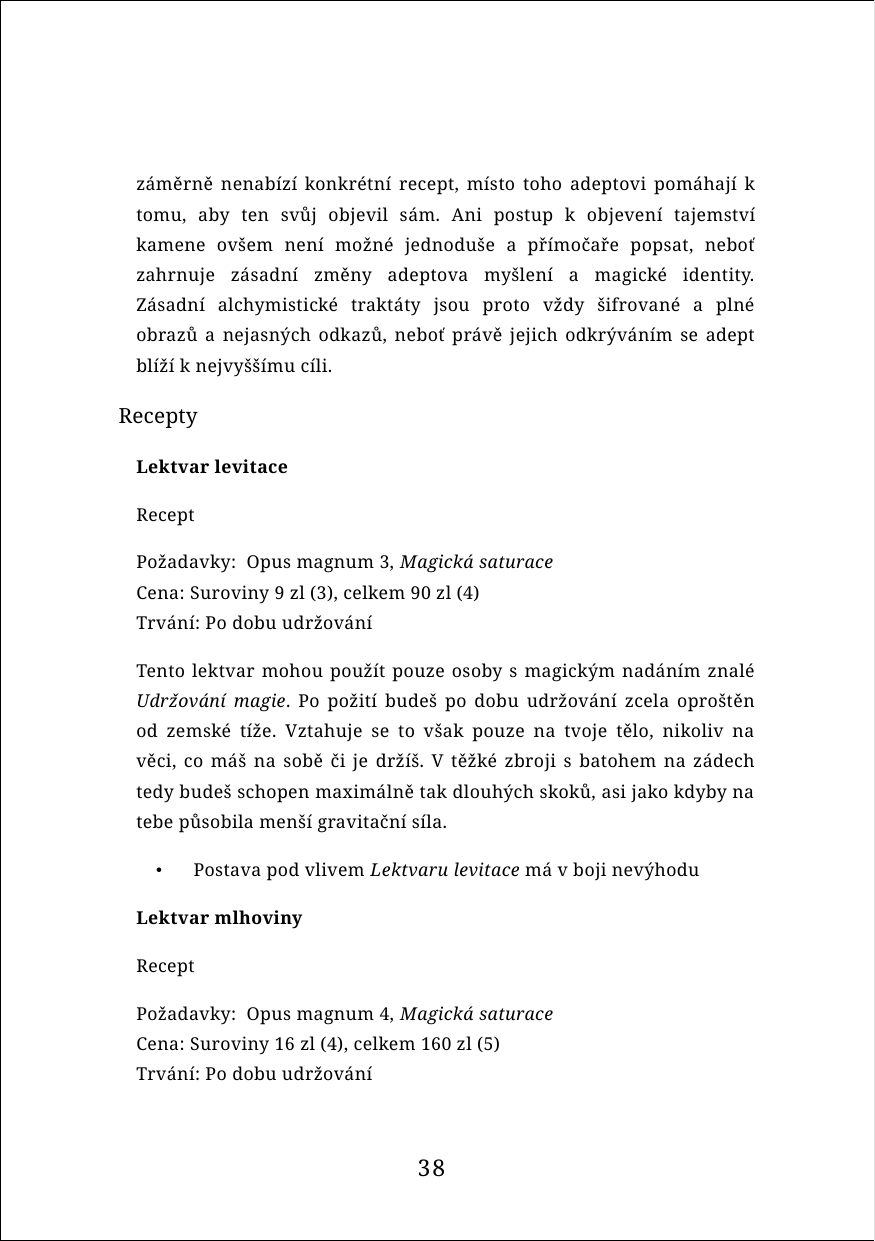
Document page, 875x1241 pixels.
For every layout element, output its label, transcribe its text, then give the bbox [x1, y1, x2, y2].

text záměrně nenabízí konkrétní recept, místo toho adeptovi pomáhají k tomu, aby ten svůj objevil sám. Ani postup k objevení tajemství kamene ovšem není možné jednoduše a přímočaře popsat, neboť zahrnuje zásadní změny adeptova myšlení a magické identity. Zásadní alchymistické traktáty jsou proto vždy šifrované a plné obrazů a nejasných odkazů, neboť právě jejich odkrýváním se adept blíží k nejvyššímu cíli. [136, 172, 756, 377]
text Požadavky: Opus magnum 3, Magická saturace Cena: Suroviny 9 zl (3), celkem 90 zl (4) Trvání: Po dobu udržování [136, 550, 756, 634]
text Požadavky: Opus magnum 4, Magická saturace Cena: Suroviny 16 zl (4), celkem 160 zl (5) Trvání: Po dobu udržování [136, 1001, 756, 1086]
text Recept [136, 953, 756, 977]
list Postava pod vlivem Lektvaru levitace má v boji nevýhodu [156, 857, 756, 881]
text Tento lektvar mohou použít pouze osoby s magickým nadáním znalé Udržování magie. Po požití budeš po dobu udržování zcela oproštěn od zemské tíže. Vztahuje se to však pouze na tvoje tělo, nikoliv na věci, co máš na sobě či je držíš. V těžké zbroji s batohem na zádech tedy budeš schopen maximálně tak dlouhých skoků, asi jako kdyby na tebe působila menší gravitační síla. [136, 658, 756, 833]
text Lektvar levitace [136, 454, 756, 478]
text Recept [136, 502, 756, 526]
text Lektvar mlhoviny [136, 905, 756, 929]
text Recepty [118, 401, 756, 429]
